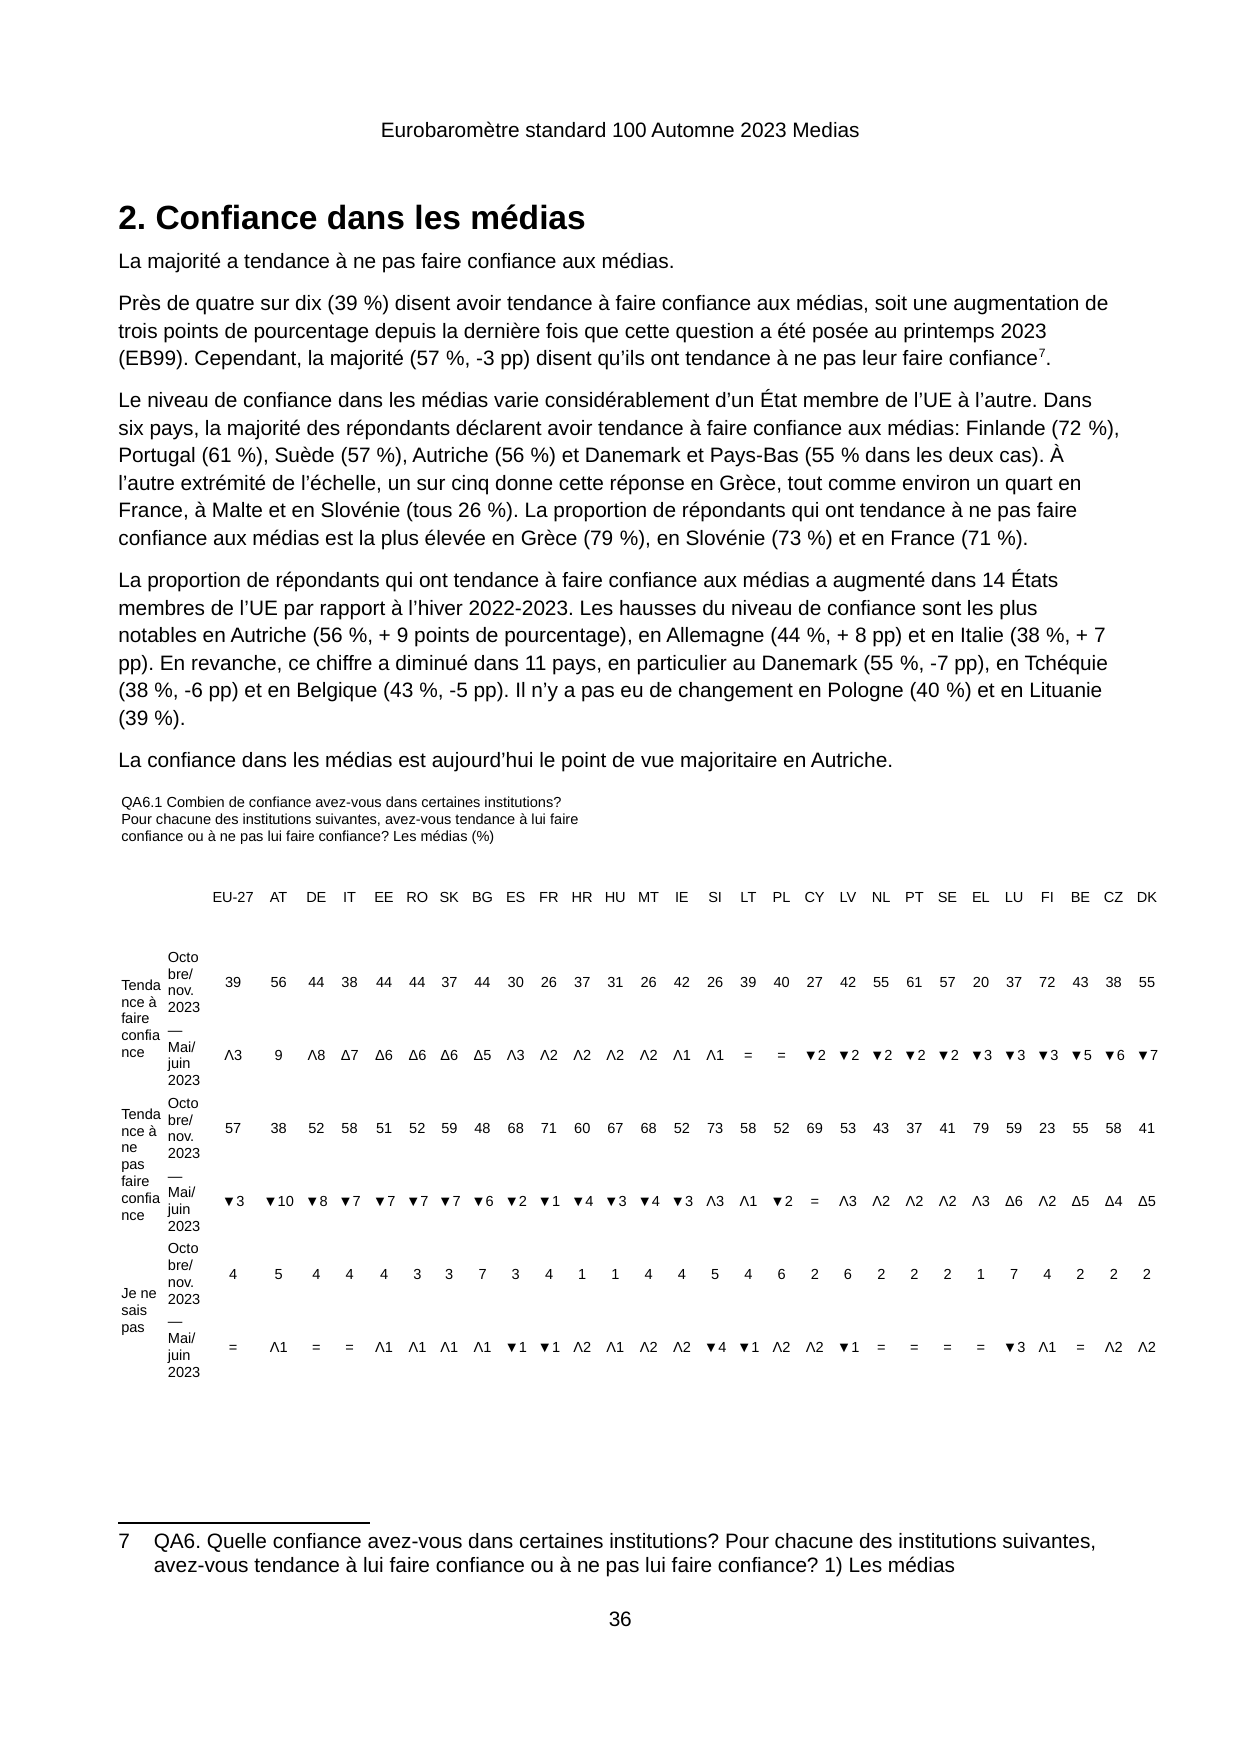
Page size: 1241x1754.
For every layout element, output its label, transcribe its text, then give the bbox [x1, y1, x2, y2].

table_cell [1030, 913, 1064, 946]
table_cell Λ2 [798, 1310, 831, 1383]
table_cell Δ5 [1130, 1164, 1163, 1237]
table_cell CZ [1097, 881, 1130, 913]
table_cell 4 [366, 1237, 402, 1310]
table_cell DK [1130, 881, 1163, 913]
table_cell Λ1 [698, 1019, 731, 1091]
table_cell ▼2 [499, 1164, 532, 1237]
table_cell [831, 913, 864, 946]
table_cell [1097, 849, 1130, 881]
table_cell Tendance à faire confiance [118, 946, 165, 1091]
table_cell 61 [898, 946, 931, 1018]
text QA6. Quelle confiance avez-vous dans certaines institutions? Pour chacune des institutions suivantes, avez-vous tendance à lui faire confiance ou à ne pas lui faire confiance? 1) Les médias [118, 1529, 1122, 1577]
table_cell ▼10 [257, 1164, 299, 1237]
table_cell 38 [333, 946, 366, 1018]
table_cell Λ1 [599, 1310, 632, 1383]
table_cell [1064, 849, 1097, 881]
table_cell 56 [257, 946, 299, 1018]
table_cell = [898, 1310, 931, 1383]
table_cell DE [300, 881, 333, 913]
table_cell Λ2 [632, 1310, 665, 1383]
table_cell Λ1 [665, 1019, 698, 1091]
table_header [1030, 790, 1064, 848]
table_cell Λ2 [532, 1019, 565, 1091]
table_cell [565, 913, 598, 946]
subtitle 2. Confiance dans les médias [118, 198, 1122, 237]
table_cell 37 [997, 946, 1030, 1018]
table_cell ▼6 [1097, 1019, 1130, 1091]
table_cell [731, 913, 765, 946]
table_cell HR [565, 881, 598, 913]
table_cell [931, 913, 964, 946]
table_cell [402, 849, 432, 881]
table_cell 2 [1097, 1237, 1130, 1310]
table_cell [632, 849, 665, 881]
table_cell ▼1 [731, 1310, 765, 1383]
table_cell ▼3 [665, 1164, 698, 1237]
table_cell [165, 849, 209, 881]
table_cell Λ3 [499, 1019, 532, 1091]
table_cell = [765, 1019, 798, 1091]
table_cell [1030, 849, 1064, 881]
table_cell 23 [1030, 1091, 1064, 1164]
table_cell 4 [300, 1237, 333, 1310]
table_cell 4 [731, 1237, 765, 1310]
table_cell [333, 913, 366, 946]
table_cell LT [731, 881, 765, 913]
table_header [731, 790, 765, 848]
table_cell 44 [300, 946, 333, 1018]
table_cell Δ4 [1097, 1164, 1130, 1237]
table_cell Δ6 [402, 1019, 432, 1091]
table_cell Λ3 [698, 1164, 731, 1237]
table_cell SE [931, 881, 964, 913]
table_cell Λ2 [1097, 1310, 1130, 1383]
table_cell IE [665, 881, 698, 913]
table_cell IT [333, 881, 366, 913]
table_header [931, 790, 964, 848]
table_header QA6.1 Combien de confiance avez-vous dans certaines institutions? Pour chacune des institutions suivantes, avez-vous tendance à lui faire confiance ou à ne pas lui faire confiance? Les médias (%) [118, 790, 598, 848]
table_cell = [1064, 1310, 1097, 1383]
text Le niveau de confiance dans les médias varie considérablement d’un État membre de l’UE à l’autre. Dans six pays, la majorité des répondants déclarent avoir tendance à faire confiance aux médias: Finlande (72 %), Portugal (61 %), Suède (57 %), Autriche (56 %) et Danemark et Pays-Bas (55 % dans les deux cas). À l’autre extrémité de l’échelle, un sur cinq donne cette réponse en Grèce, tout comme environ un quart en France, à Malte et en Slovénie (tous 26 %). La proportion de répondants qui ont tendance à ne pas faire confiance aux médias est la plus élevée en Grèce (79 %), en Slovénie (73 %) et en France (71 %). [118, 388, 1122, 550]
table_cell [366, 913, 402, 946]
table_cell HU [599, 881, 632, 913]
table_cell [964, 913, 997, 946]
table_cell 73 [698, 1091, 731, 1164]
text Près de quatre sur dix (39 %) disent avoir tendance à faire confiance aux médias, soit une augmentation de trois points de pourcentage depuis la dernière fois que cette question a été posée au printemps 2023 (EB99). Cependant, la majorité (57 %, -3 pp) disent qu’ils ont tendance à ne pas leur faire confiance. [118, 291, 1122, 370]
table_header [864, 790, 898, 848]
table_cell Δ6 [366, 1019, 402, 1091]
table_cell Λ3 [209, 1019, 257, 1091]
table_cell = [333, 1310, 366, 1383]
table_cell 7 [997, 1237, 1030, 1310]
table_cell ▼7 [333, 1164, 366, 1237]
table_cell [300, 849, 333, 881]
table_cell ▼1 [831, 1310, 864, 1383]
table_cell BG [466, 881, 499, 913]
table_cell ▼3 [209, 1164, 257, 1237]
table_cell ▼1 [499, 1310, 532, 1383]
table_cell [898, 913, 931, 946]
table_cell [665, 913, 698, 946]
table_cell 52 [300, 1091, 333, 1164]
table_cell ▼7 [1130, 1019, 1163, 1091]
table_cell 5 [698, 1237, 731, 1310]
table_cell 58 [731, 1091, 765, 1164]
table_cell [698, 913, 731, 946]
table_cell PL [765, 881, 798, 913]
table_cell ▼7 [402, 1164, 432, 1237]
table_cell ▼2 [798, 1019, 831, 1091]
table_header [1097, 790, 1130, 848]
table_cell Δ5 [1064, 1164, 1097, 1237]
table_header [1064, 790, 1097, 848]
table_cell = [731, 1019, 765, 1091]
table_cell [997, 913, 1030, 946]
table_header [997, 790, 1030, 848]
table_cell 37 [565, 946, 598, 1018]
table_cell Λ1 [731, 1164, 765, 1237]
table_cell Δ6 [433, 1019, 466, 1091]
table_cell 4 [333, 1237, 366, 1310]
table_cell Λ1 [366, 1310, 402, 1383]
table_cell Λ2 [864, 1164, 898, 1237]
table_cell 58 [1097, 1091, 1130, 1164]
table_cell ▼2 [765, 1164, 798, 1237]
table_cell ▼2 [931, 1019, 964, 1091]
table_cell [765, 913, 798, 946]
table_cell ▼4 [565, 1164, 598, 1237]
table_cell 39 [731, 946, 765, 1018]
table_cell 44 [402, 946, 432, 1018]
table_cell [209, 849, 257, 881]
table_cell [165, 881, 209, 913]
table_cell 2 [864, 1237, 898, 1310]
table_header [898, 790, 931, 848]
table_cell 48 [466, 1091, 499, 1164]
table_cell [599, 849, 632, 881]
table_cell SI [698, 881, 731, 913]
table_cell Λ1 [257, 1310, 299, 1383]
table_cell MT [632, 881, 665, 913]
table_cell 20 [964, 946, 997, 1018]
table_cell 4 [532, 1237, 565, 1310]
table_cell [532, 913, 565, 946]
table_cell [864, 913, 898, 946]
table_cell 41 [931, 1091, 964, 1164]
table_cell Δ5 [466, 1019, 499, 1091]
table_cell 2 [898, 1237, 931, 1310]
table_cell 9 [257, 1019, 299, 1091]
table_cell [433, 849, 466, 881]
table_cell [118, 881, 165, 913]
table_cell 60 [565, 1091, 598, 1164]
table_cell ▼7 [433, 1164, 466, 1237]
table_cell [257, 913, 299, 946]
table_cell LU [997, 881, 1030, 913]
table_cell ▼5 [1064, 1019, 1097, 1091]
table_cell ▼1 [532, 1164, 565, 1237]
table_cell 6 [831, 1237, 864, 1310]
table_cell [665, 849, 698, 881]
table_header [831, 790, 864, 848]
table_cell 27 [798, 946, 831, 1018]
table_cell EU-27 [209, 881, 257, 913]
table_cell [433, 913, 466, 946]
table_cell Λ2 [565, 1310, 598, 1383]
table_cell Octobre/nov. 2023 [165, 946, 209, 1018]
table_cell [402, 913, 432, 946]
table_cell 26 [632, 946, 665, 1018]
table_cell [565, 849, 598, 881]
table_cell 37 [898, 1091, 931, 1164]
table_cell [300, 913, 333, 946]
table_cell Λ3 [831, 1164, 864, 1237]
table_cell 2 [1064, 1237, 1097, 1310]
table_cell = [300, 1310, 333, 1383]
table_cell Λ2 [765, 1310, 798, 1383]
table_cell Λ1 [402, 1310, 432, 1383]
table_cell [257, 849, 299, 881]
table_cell 37 [433, 946, 466, 1018]
table_cell RO [402, 881, 432, 913]
table_cell 57 [931, 946, 964, 1018]
table_cell 3 [499, 1237, 532, 1310]
table_cell [532, 849, 565, 881]
table_cell Λ2 [632, 1019, 665, 1091]
table_cell [366, 849, 402, 881]
table_cell 3 [433, 1237, 466, 1310]
table_cell 26 [532, 946, 565, 1018]
table_cell [798, 849, 831, 881]
table_cell 39 [209, 946, 257, 1018]
table_header [798, 790, 831, 848]
table_header [632, 790, 665, 848]
table_cell [599, 913, 632, 946]
table_cell 42 [665, 946, 698, 1018]
table_cell 55 [864, 946, 898, 1018]
table_cell 2 [798, 1237, 831, 1310]
table_cell [466, 913, 499, 946]
table_cell 58 [333, 1091, 366, 1164]
table_cell ES [499, 881, 532, 913]
table_cell 59 [433, 1091, 466, 1164]
table_header [665, 790, 698, 848]
table_cell 7 [466, 1237, 499, 1310]
table_cell 2 [931, 1237, 964, 1310]
table_cell 31 [599, 946, 632, 1018]
table_cell ▼7 [366, 1164, 402, 1237]
table_cell 44 [466, 946, 499, 1018]
table_cell 41 [1130, 1091, 1163, 1164]
table_cell 26 [698, 946, 731, 1018]
table_cell ▼2 [831, 1019, 864, 1091]
table_cell Λ2 [1030, 1164, 1064, 1237]
table_cell [931, 849, 964, 881]
table_cell ▼1 [532, 1310, 565, 1383]
table_cell PT [898, 881, 931, 913]
table_cell 44 [366, 946, 402, 1018]
table_cell —Mai/juin 2023 [165, 1019, 209, 1091]
table_cell [698, 849, 731, 881]
table_cell [165, 913, 209, 946]
table_header [698, 790, 731, 848]
table_cell [499, 913, 532, 946]
table_cell Λ2 [1130, 1310, 1163, 1383]
table_cell = [798, 1164, 831, 1237]
table_cell [1130, 913, 1163, 946]
table_cell ▼3 [997, 1019, 1030, 1091]
table_cell 71 [532, 1091, 565, 1164]
table_cell [864, 849, 898, 881]
table_cell 68 [499, 1091, 532, 1164]
table_cell Octobre/nov. 2023 [165, 1091, 209, 1164]
table_cell BE [1064, 881, 1097, 913]
table_cell FI [1030, 881, 1064, 913]
table_cell 4 [209, 1237, 257, 1310]
table_cell 2 [1130, 1237, 1163, 1310]
table_cell Λ1 [466, 1310, 499, 1383]
text La majorité a tendance à ne pas faire confiance aux médias. [118, 249, 1122, 273]
table_cell = [209, 1310, 257, 1383]
table_cell [831, 849, 864, 881]
table_cell ▼3 [964, 1019, 997, 1091]
table_cell Δ6 [997, 1164, 1030, 1237]
table_cell LV [831, 881, 864, 913]
table_cell CY [798, 881, 831, 913]
table_cell 3 [402, 1237, 432, 1310]
table_cell 1 [599, 1237, 632, 1310]
table_cell = [864, 1310, 898, 1383]
table_cell —Mai/juin 2023 [165, 1310, 209, 1383]
table_cell 69 [798, 1091, 831, 1164]
table_cell 40 [765, 946, 798, 1018]
table_cell 68 [632, 1091, 665, 1164]
table_cell Δ7 [333, 1019, 366, 1091]
table_cell ▼2 [898, 1019, 931, 1091]
table_cell AT [257, 881, 299, 913]
table_cell 55 [1130, 946, 1163, 1018]
table_cell EE [366, 881, 402, 913]
table_cell 4 [665, 1237, 698, 1310]
table_cell = [931, 1310, 964, 1383]
table_cell Tendance à ne pas faire confiance [118, 1091, 165, 1237]
text La proportion de répondants qui ont tendance à faire confiance aux médias a augmenté dans 14 États membres de l’UE par rapport à l’hiver 2022-2023. Les hausses du niveau de confiance sont les plus notables en Autriche (56 %, + 9 points de pourcentage), en Allemagne (44 %, + 8 pp) et en Italie (38 %, + 7 pp). En revanche, ce chiffre a diminué dans 11 pays, en particulier au Danemark (55 %, -7 pp), en Tchéquie (38 %, -6 pp) et en Belgique (43 %, -5 pp). Il n’y a pas eu de changement en Pologne (40 %) et en Lituanie (39 %). [118, 568, 1122, 729]
table_cell 59 [997, 1091, 1030, 1164]
table_cell 52 [665, 1091, 698, 1164]
table_cell 4 [632, 1237, 665, 1310]
table_cell [997, 849, 1030, 881]
table_cell ▼3 [1030, 1019, 1064, 1091]
table_cell 57 [209, 1091, 257, 1164]
table_cell SK [433, 881, 466, 913]
table_cell ▼4 [698, 1310, 731, 1383]
table_cell 51 [366, 1091, 402, 1164]
table_cell 43 [1064, 946, 1097, 1018]
table_cell ▼4 [632, 1164, 665, 1237]
table_cell ▼2 [864, 1019, 898, 1091]
table_cell [499, 849, 532, 881]
table_cell 1 [565, 1237, 598, 1310]
table_cell 52 [402, 1091, 432, 1164]
table_cell [118, 913, 165, 946]
table_cell [632, 913, 665, 946]
table_cell Λ8 [300, 1019, 333, 1091]
table_cell [765, 849, 798, 881]
table_cell [1130, 849, 1163, 881]
table_cell NL [864, 881, 898, 913]
table_cell [964, 849, 997, 881]
table_header [1130, 790, 1163, 848]
table_cell [209, 913, 257, 946]
table_cell Octobre/nov. 2023 [165, 1237, 209, 1310]
table_cell [1064, 913, 1097, 946]
table_cell 38 [257, 1091, 299, 1164]
table_header [964, 790, 997, 848]
table_cell [1097, 913, 1130, 946]
text La confiance dans les médias est aujourd’hui le point de vue majoritaire en Autriche. [118, 747, 1122, 771]
table_cell FR [532, 881, 565, 913]
table_cell 55 [1064, 1091, 1097, 1164]
table_cell 5 [257, 1237, 299, 1310]
table_cell Λ2 [665, 1310, 698, 1383]
table_cell 38 [1097, 946, 1130, 1018]
table_cell 79 [964, 1091, 997, 1164]
table_cell [466, 849, 499, 881]
table_cell = [964, 1310, 997, 1383]
table_cell ▼8 [300, 1164, 333, 1237]
table_cell 72 [1030, 946, 1064, 1018]
table_cell —Mai/juin 2023 [165, 1164, 209, 1237]
table_cell [731, 849, 765, 881]
table_cell EL [964, 881, 997, 913]
table_cell [333, 849, 366, 881]
table_cell ▼3 [997, 1310, 1030, 1383]
table_cell 30 [499, 946, 532, 1018]
table_header [599, 790, 632, 848]
table_cell Λ2 [931, 1164, 964, 1237]
table_cell [898, 849, 931, 881]
table_cell Λ3 [964, 1164, 997, 1237]
table_cell 6 [765, 1237, 798, 1310]
table_cell 53 [831, 1091, 864, 1164]
table_cell 4 [1030, 1237, 1064, 1310]
table_cell Λ1 [1030, 1310, 1064, 1383]
table_cell 42 [831, 946, 864, 1018]
table_cell ▼6 [466, 1164, 499, 1237]
table_cell 52 [765, 1091, 798, 1164]
table_cell [798, 913, 831, 946]
table_cell Λ2 [565, 1019, 598, 1091]
table_cell 1 [964, 1237, 997, 1310]
table_cell Λ2 [599, 1019, 632, 1091]
table_cell ▼3 [599, 1164, 632, 1237]
table_cell 43 [864, 1091, 898, 1164]
table_cell Λ1 [433, 1310, 466, 1383]
table_cell 67 [599, 1091, 632, 1164]
table_header [765, 790, 798, 848]
table_cell Je ne sais pas [118, 1237, 165, 1383]
table_cell Λ2 [898, 1164, 931, 1237]
table_cell [118, 849, 165, 881]
